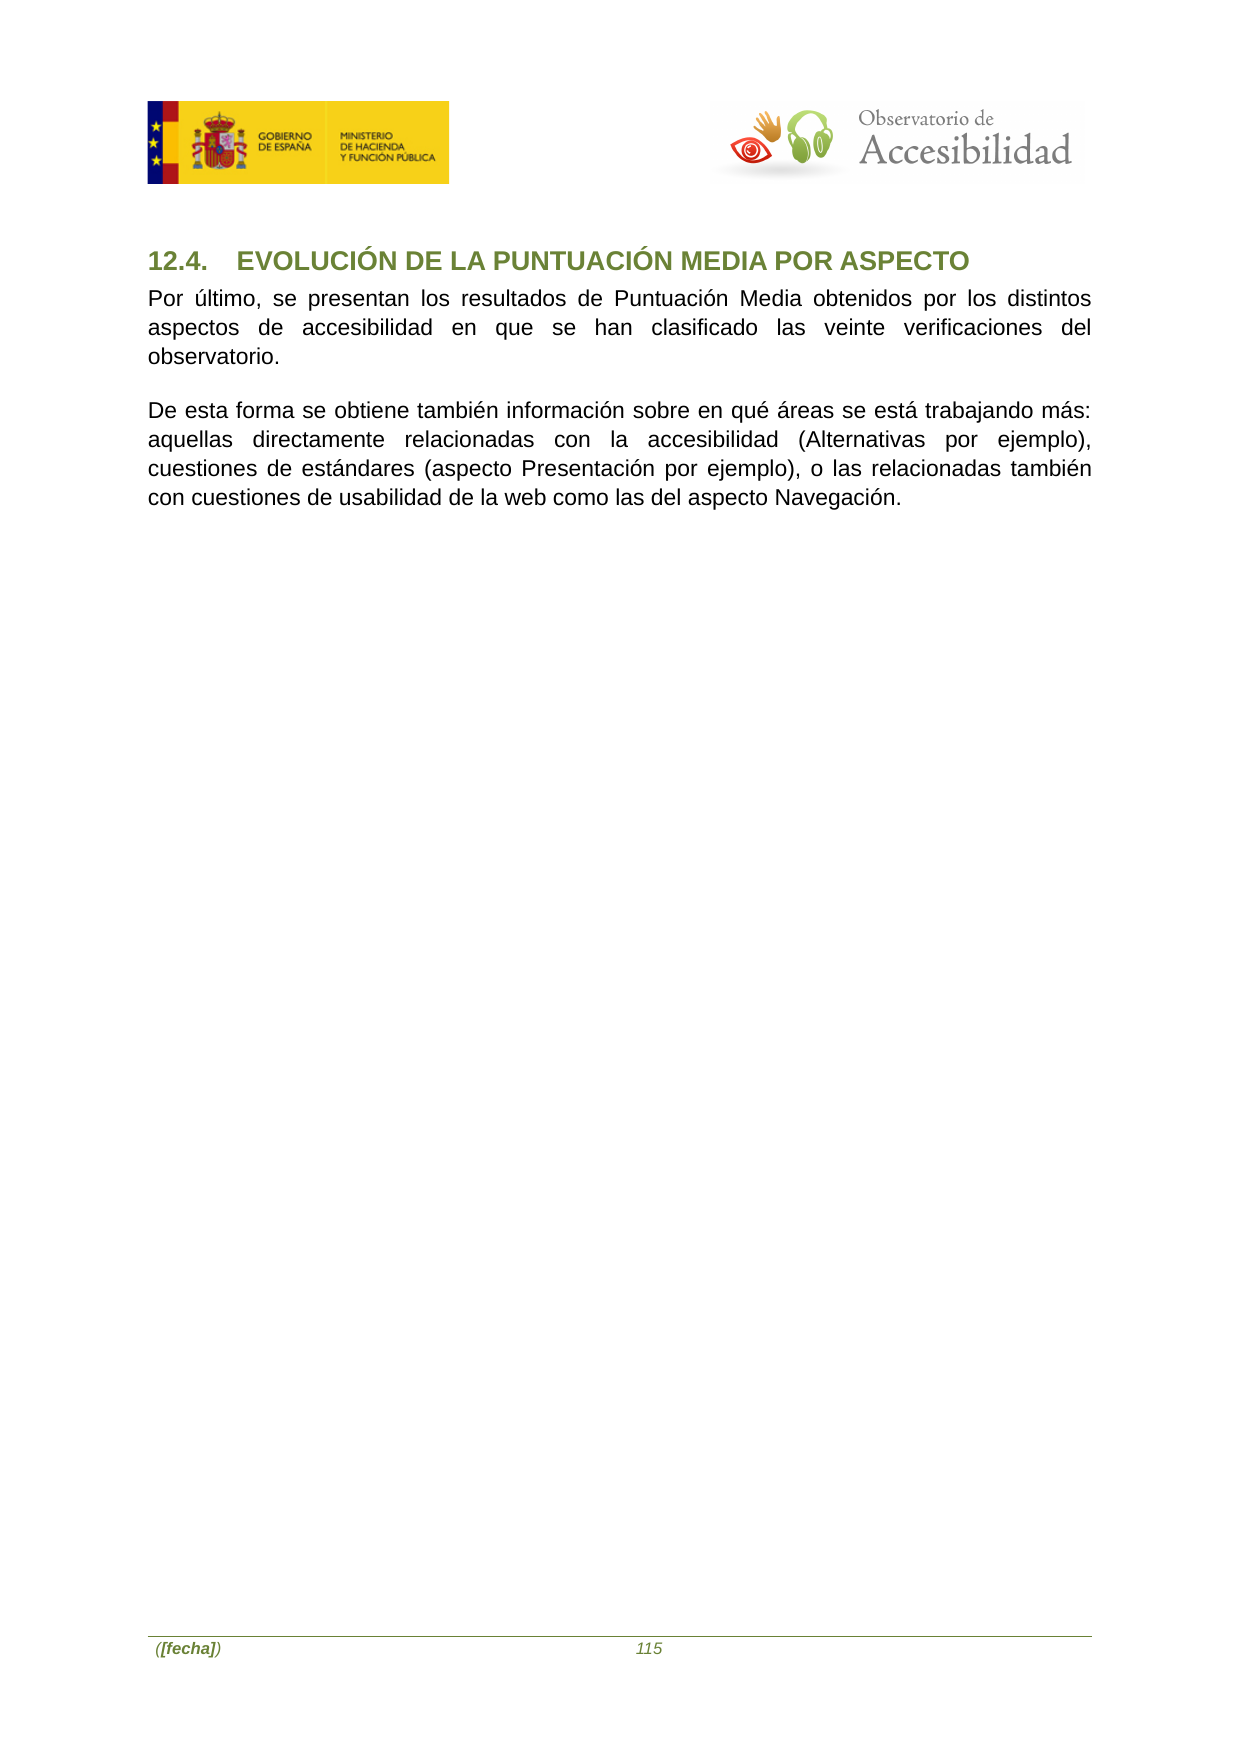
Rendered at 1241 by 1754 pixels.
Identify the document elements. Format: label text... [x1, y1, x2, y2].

text De esta forma se obtiene también información sobre en qué áreas se está trabajando más: aquellas directamente relacionadas con la accesibilidad (Alternativas por ejemplo), cuestiones de estándares (aspecto Presentación por ejemplo), o las relacionadas también con cuestiones de usabilidad de la web como las del aspecto Navegación. [148, 397, 1092, 510]
text Por último, se presentan los resultados de Puntuación Media obtenidos por los distintos aspectos de accesibilidad en que se han clasificado las veinte verificaciones del observatorio. [148, 285, 1092, 369]
picture [147, 101, 450, 184]
subtitle Evolución de la Puntuación Media por Aspecto [148, 245, 1092, 276]
picture [710, 101, 1086, 184]
